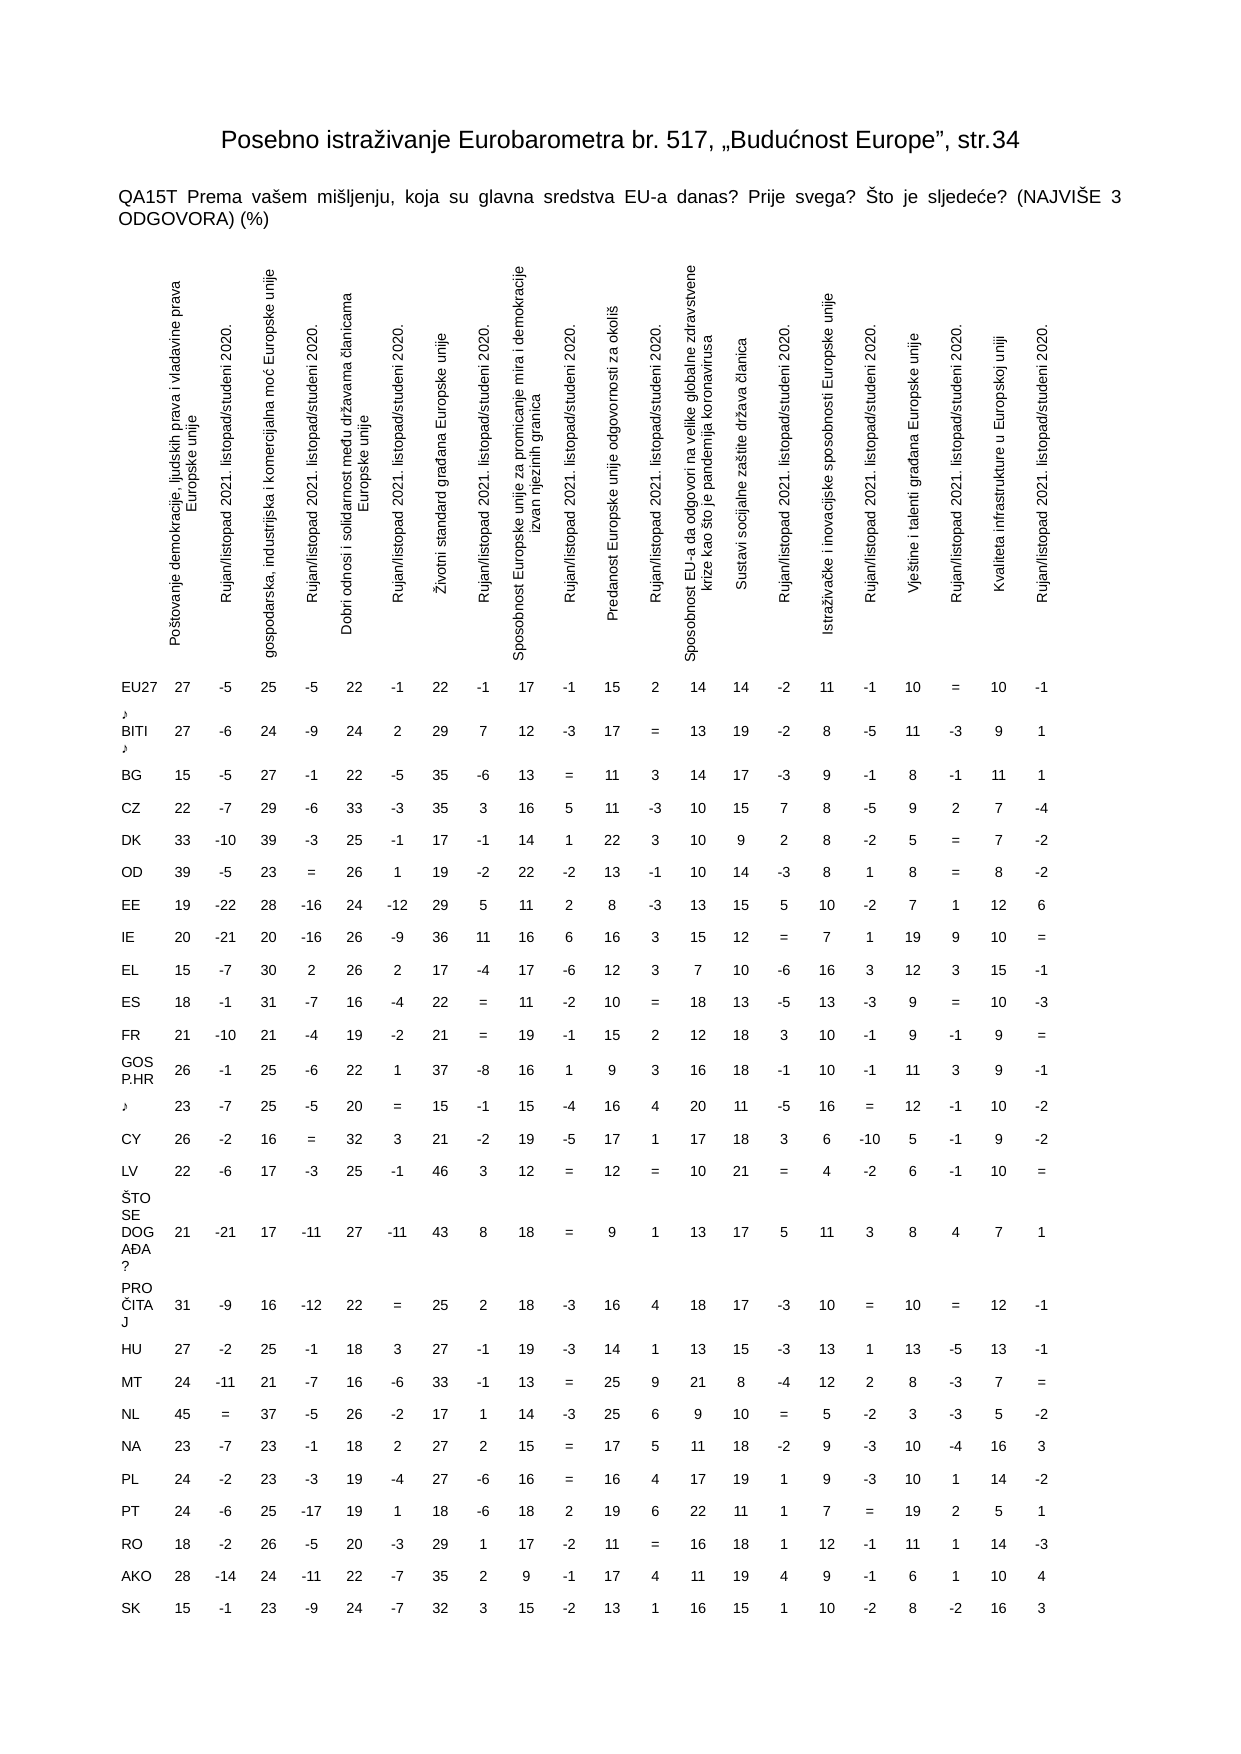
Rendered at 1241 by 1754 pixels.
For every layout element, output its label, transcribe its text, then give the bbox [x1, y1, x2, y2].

table_cell 2 [934, 1495, 977, 1527]
table_cell 43 [419, 1187, 462, 1277]
table_cell 23 [247, 1592, 290, 1625]
table_cell -1 [848, 671, 891, 703]
table_cell 22 [333, 1277, 376, 1333]
table_cell 24 [333, 703, 376, 759]
table_cell 21 [719, 1155, 762, 1187]
table_cell 17 [676, 1123, 719, 1155]
table_cell -11 [290, 1560, 333, 1592]
table_cell 17 [719, 1187, 762, 1277]
table_cell 2 [634, 1018, 676, 1051]
table_cell 1 [376, 1051, 419, 1090]
table_cell 16 [333, 1366, 376, 1398]
table_cell 18 [676, 1277, 719, 1333]
table_cell -1 [548, 671, 591, 703]
table_cell 11 [591, 792, 633, 824]
table_cell -1 [848, 1528, 891, 1560]
table_cell -1 [462, 1333, 504, 1366]
table_cell 18 [419, 1495, 462, 1527]
table_cell 3 [462, 792, 504, 824]
table_cell 19 [719, 1463, 762, 1495]
table_cell 19 [505, 1333, 548, 1366]
table_cell 17 [591, 1123, 633, 1155]
table_cell 17 [247, 1187, 290, 1277]
table_cell 9 [977, 1123, 1020, 1155]
table_cell 5 [462, 889, 504, 921]
table_cell 18 [161, 1528, 204, 1560]
table_header Rujan/listopad 2021. listopad/studeni 2020. [1020, 257, 1063, 671]
table_cell = [848, 1277, 891, 1333]
table_cell 14 [676, 759, 719, 792]
table_cell 9 [891, 1018, 934, 1051]
table_header Dobri odnosi i solidarnost među državama članicama Europske unije [333, 257, 376, 671]
table_cell -3 [762, 1277, 805, 1333]
table_cell = [1020, 921, 1063, 953]
table_cell 26 [161, 1051, 204, 1090]
table_cell 13 [676, 1333, 719, 1366]
table_cell -1 [204, 986, 247, 1018]
table_cell 33 [419, 1366, 462, 1398]
table_cell -2 [376, 1398, 419, 1430]
table_cell 16 [805, 1090, 848, 1122]
table_cell 8 [805, 703, 848, 759]
table_cell 2 [376, 954, 419, 986]
table_cell 25 [591, 1366, 633, 1398]
table_cell -2 [934, 1592, 977, 1625]
table_cell 10 [891, 1430, 934, 1463]
table_cell -6 [204, 703, 247, 759]
table_cell GOSP.HR [118, 1051, 161, 1090]
table_cell = [1020, 1018, 1063, 1051]
table_cell -6 [290, 1051, 333, 1090]
table_header Životni standard građana Europske unije [419, 257, 462, 671]
table_cell 7 [805, 1495, 848, 1527]
table_cell 12 [591, 954, 633, 986]
table_cell 10 [805, 1051, 848, 1090]
table_cell 1 [634, 1333, 676, 1366]
table_cell -3 [934, 1398, 977, 1430]
table_cell -16 [290, 921, 333, 953]
table_cell 8 [891, 1592, 934, 1625]
table_cell 3 [762, 1123, 805, 1155]
table_cell 11 [977, 759, 1020, 792]
table_cell 31 [161, 1277, 204, 1333]
table_cell 24 [247, 1560, 290, 1592]
table_cell 2 [934, 792, 977, 824]
table_cell 1 [462, 1528, 504, 1560]
table_cell 15 [977, 954, 1020, 986]
table_cell -3 [290, 1463, 333, 1495]
table_cell -7 [204, 954, 247, 986]
table_cell 22 [333, 671, 376, 703]
table_cell ♪ [118, 1090, 161, 1122]
table_cell 1 [548, 1051, 591, 1090]
table_cell 15 [161, 1592, 204, 1625]
table_cell -3 [1020, 1528, 1063, 1560]
table_cell 11 [891, 1051, 934, 1090]
table_cell -5 [204, 671, 247, 703]
table_cell -5 [290, 1398, 333, 1430]
table_cell 16 [676, 1592, 719, 1625]
table_cell -4 [376, 1463, 419, 1495]
table_cell 1 [934, 889, 977, 921]
table_cell -4 [762, 1366, 805, 1398]
table_cell 18 [505, 1495, 548, 1527]
table_cell 3 [462, 1592, 504, 1625]
table_cell -3 [934, 1366, 977, 1398]
table_cell -5 [204, 759, 247, 792]
table_cell -7 [204, 1430, 247, 1463]
table_header Rujan/listopad 2021. listopad/studeni 2020. [548, 257, 591, 671]
table_cell -22 [204, 889, 247, 921]
table_cell 16 [805, 954, 848, 986]
table_cell -2 [462, 1123, 504, 1155]
table_cell 8 [977, 856, 1020, 889]
table_cell ES [118, 986, 161, 1018]
table_cell PT [118, 1495, 161, 1527]
table_cell -1 [934, 1090, 977, 1122]
table_cell 1 [634, 1187, 676, 1277]
table_header Kvaliteta infrastrukture u Europskoj uniji [977, 257, 1020, 671]
table_cell 20 [333, 1528, 376, 1560]
table_cell -2 [204, 1123, 247, 1155]
table_cell 33 [161, 824, 204, 856]
table_cell 26 [333, 954, 376, 986]
table_header Rujan/listopad 2021. listopad/studeni 2020. [376, 257, 419, 671]
table_cell 21 [419, 1018, 462, 1051]
table_header Rujan/listopad 2021. listopad/studeni 2020. [848, 257, 891, 671]
table_cell 1 [762, 1528, 805, 1560]
table_cell 27 [247, 759, 290, 792]
table_cell 6 [548, 921, 591, 953]
table_cell 17 [419, 954, 462, 986]
table_cell 3 [891, 1398, 934, 1430]
table_cell -3 [290, 1155, 333, 1187]
table_cell 7 [891, 889, 934, 921]
table_cell -10 [204, 824, 247, 856]
table_cell 18 [676, 986, 719, 1018]
table_cell = [290, 856, 333, 889]
table_cell 14 [676, 671, 719, 703]
table_cell = [934, 986, 977, 1018]
table_cell -7 [204, 1090, 247, 1122]
table_cell 17 [719, 759, 762, 792]
table_cell 1 [762, 1463, 805, 1495]
table_cell -3 [1020, 986, 1063, 1018]
table_cell 8 [891, 1187, 934, 1277]
table_cell 39 [247, 824, 290, 856]
table_cell SK [118, 1592, 161, 1625]
table_cell -5 [204, 856, 247, 889]
table_cell 1 [1020, 1495, 1063, 1527]
table_cell -2 [1020, 856, 1063, 889]
table_cell = [548, 1155, 591, 1187]
table_cell -6 [290, 792, 333, 824]
table_cell -1 [462, 824, 504, 856]
table_cell = [548, 1463, 591, 1495]
table_cell -3 [634, 889, 676, 921]
table_cell = [848, 1090, 891, 1122]
table_cell 5 [762, 889, 805, 921]
table_cell = [548, 759, 591, 792]
table_cell = [634, 1155, 676, 1187]
table_cell -1 [934, 759, 977, 792]
table_cell -3 [376, 1528, 419, 1560]
table_cell 13 [676, 889, 719, 921]
table_cell 5 [634, 1430, 676, 1463]
table_header Rujan/listopad 2021. listopad/studeni 2020. [204, 257, 247, 671]
table_cell 19 [891, 921, 934, 953]
table_cell 19 [161, 889, 204, 921]
table_cell -1 [1020, 954, 1063, 986]
table_cell 10 [891, 1463, 934, 1495]
table_cell 33 [333, 792, 376, 824]
table_cell 23 [247, 1430, 290, 1463]
table_cell 31 [247, 986, 290, 1018]
table_header Rujan/listopad 2021. listopad/studeni 2020. [290, 257, 333, 671]
table_cell -5 [934, 1333, 977, 1366]
table_cell 10 [719, 1398, 762, 1430]
table_cell -4 [548, 1090, 591, 1122]
table_cell BG [118, 759, 161, 792]
table_header Rujan/listopad 2021. listopad/studeni 2020. [934, 257, 977, 671]
table_cell 9 [934, 921, 977, 953]
table_cell 24 [161, 1366, 204, 1398]
table_cell 9 [634, 1366, 676, 1398]
table_cell 1 [376, 1495, 419, 1527]
table_cell 1 [762, 1592, 805, 1625]
table_cell 11 [891, 703, 934, 759]
table_cell -7 [290, 1366, 333, 1398]
table_cell 14 [719, 856, 762, 889]
table_cell 3 [934, 1051, 977, 1090]
table_cell -1 [634, 856, 676, 889]
table_cell 4 [805, 1155, 848, 1187]
table_cell -1 [290, 759, 333, 792]
table_cell -6 [204, 1495, 247, 1527]
table_cell 24 [333, 889, 376, 921]
table_cell 2 [376, 703, 419, 759]
table_cell -1 [376, 824, 419, 856]
table_cell 9 [891, 986, 934, 1018]
table_cell 5 [891, 824, 934, 856]
table_cell = [462, 986, 504, 1018]
table_cell CZ [118, 792, 161, 824]
table_cell 16 [591, 1277, 633, 1333]
table_cell 2 [634, 671, 676, 703]
table_cell 10 [676, 1155, 719, 1187]
table_cell 16 [591, 921, 633, 953]
table_cell 24 [161, 1495, 204, 1527]
table_cell 16 [247, 1123, 290, 1155]
table_cell 13 [505, 1366, 548, 1398]
table_cell -2 [548, 986, 591, 1018]
table_cell 1 [848, 856, 891, 889]
table_cell 18 [333, 1430, 376, 1463]
table_cell -2 [848, 1398, 891, 1430]
table_cell -21 [204, 921, 247, 953]
table_cell 15 [505, 1430, 548, 1463]
table_cell -12 [290, 1277, 333, 1333]
table_cell 25 [591, 1398, 633, 1430]
table_cell 27 [419, 1333, 462, 1366]
table_cell -11 [376, 1187, 419, 1277]
table_cell 25 [419, 1277, 462, 1333]
table_cell -5 [762, 986, 805, 1018]
table_cell 3 [934, 954, 977, 986]
table_cell 35 [419, 1560, 462, 1592]
table_cell 10 [977, 1155, 1020, 1187]
table_cell -2 [762, 671, 805, 703]
table_cell -1 [204, 1592, 247, 1625]
table_cell -4 [376, 986, 419, 1018]
table_cell 6 [634, 1495, 676, 1527]
table_cell 22 [505, 856, 548, 889]
table_cell 17 [591, 1560, 633, 1592]
table_cell 19 [333, 1018, 376, 1051]
table_cell -2 [1020, 1398, 1063, 1430]
table_cell 27 [419, 1463, 462, 1495]
table_cell -2 [548, 1592, 591, 1625]
table_cell 22 [419, 671, 462, 703]
table_cell 25 [247, 1495, 290, 1527]
table_cell -16 [290, 889, 333, 921]
table_cell 22 [161, 792, 204, 824]
table_cell 28 [161, 1560, 204, 1592]
table_cell 17 [505, 671, 548, 703]
table_cell -5 [290, 671, 333, 703]
table_cell 10 [676, 824, 719, 856]
table_cell 11 [591, 759, 633, 792]
table_cell -1 [1020, 1277, 1063, 1333]
table_cell 23 [247, 856, 290, 889]
table_cell 26 [333, 856, 376, 889]
table_cell 22 [591, 824, 633, 856]
table_cell 16 [505, 792, 548, 824]
table_cell = [548, 1366, 591, 1398]
table_cell 26 [333, 921, 376, 953]
table_cell 17 [591, 703, 633, 759]
table_cell 4 [634, 1277, 676, 1333]
table_cell 20 [247, 921, 290, 953]
table_cell 1 [376, 856, 419, 889]
table_cell 25 [247, 1333, 290, 1366]
table_cell 15 [505, 1592, 548, 1625]
table_cell 16 [591, 1090, 633, 1122]
table_cell -1 [462, 671, 504, 703]
table_cell 7 [977, 824, 1020, 856]
table_cell -2 [1020, 1123, 1063, 1155]
table_cell 27 [161, 1333, 204, 1366]
table_cell -14 [204, 1560, 247, 1592]
table_cell 11 [676, 1560, 719, 1592]
table_cell -3 [848, 986, 891, 1018]
table_cell 22 [333, 759, 376, 792]
table_cell PROČITAJ [118, 1277, 161, 1333]
table_cell -4 [462, 954, 504, 986]
table_cell -1 [934, 1155, 977, 1187]
table_cell 11 [591, 1528, 633, 1560]
table_cell -8 [462, 1051, 504, 1090]
table_cell -10 [204, 1018, 247, 1051]
table_cell 16 [977, 1592, 1020, 1625]
table_cell 9 [505, 1560, 548, 1592]
table_cell 5 [977, 1495, 1020, 1527]
table_cell MT [118, 1366, 161, 1398]
table_cell 1 [1020, 703, 1063, 759]
table_cell 25 [247, 671, 290, 703]
table_cell 7 [676, 954, 719, 986]
table_cell 11 [891, 1528, 934, 1560]
table_cell 15 [419, 1090, 462, 1122]
table_cell 7 [977, 792, 1020, 824]
table_cell 6 [891, 1155, 934, 1187]
table_cell 9 [805, 1560, 848, 1592]
table_cell -7 [376, 1560, 419, 1592]
table_cell 14 [719, 671, 762, 703]
table_cell = [548, 1430, 591, 1463]
table_cell -3 [848, 1463, 891, 1495]
table_cell -2 [548, 856, 591, 889]
table_cell 19 [891, 1495, 934, 1527]
table_cell 37 [247, 1398, 290, 1430]
table_cell NL [118, 1398, 161, 1430]
table_cell 3 [634, 954, 676, 986]
table_cell 16 [676, 1528, 719, 1560]
table_cell 3 [848, 1187, 891, 1277]
table_cell -5 [290, 1528, 333, 1560]
table_cell HU [118, 1333, 161, 1366]
table_cell 12 [505, 1155, 548, 1187]
table_cell 12 [891, 954, 934, 986]
table_cell 7 [977, 1366, 1020, 1398]
table_cell -5 [762, 1090, 805, 1122]
table_cell FR [118, 1018, 161, 1051]
table_cell 11 [505, 889, 548, 921]
table_cell -9 [290, 703, 333, 759]
table_header Predanost Europske unije odgovornosti za okoliš [591, 257, 633, 671]
table_cell -1 [548, 1560, 591, 1592]
table_cell 3 [634, 1051, 676, 1090]
table_cell 4 [762, 1560, 805, 1592]
table_cell 9 [719, 824, 762, 856]
table_cell = [290, 1123, 333, 1155]
table_cell 16 [591, 1463, 633, 1495]
table_cell 22 [419, 986, 462, 1018]
table_cell 29 [247, 792, 290, 824]
table_cell 1 [634, 1123, 676, 1155]
table_cell 10 [591, 986, 633, 1018]
table_cell = [1020, 1155, 1063, 1187]
table_cell -1 [462, 1090, 504, 1122]
table_cell -3 [548, 1333, 591, 1366]
table_cell 13 [805, 1333, 848, 1366]
table_cell = [762, 921, 805, 953]
table_cell -1 [934, 1018, 977, 1051]
table_header Poštovanje demokracije, ljudskih prava i vladavine prava Europske unije [161, 257, 204, 671]
table_cell = [934, 1277, 977, 1333]
table_cell 21 [161, 1018, 204, 1051]
table_cell 25 [333, 824, 376, 856]
table_cell -1 [376, 671, 419, 703]
table_cell 24 [161, 1463, 204, 1495]
table_cell -21 [204, 1187, 247, 1277]
table_cell 1 [462, 1398, 504, 1430]
table_cell 1 [848, 921, 891, 953]
table_cell LV [118, 1155, 161, 1187]
table_cell -2 [848, 1155, 891, 1187]
table_cell -4 [934, 1430, 977, 1463]
table_cell 2 [376, 1430, 419, 1463]
table_cell 18 [333, 1333, 376, 1366]
table_cell 1 [848, 1333, 891, 1366]
table_cell 6 [891, 1560, 934, 1592]
table_cell 20 [161, 921, 204, 953]
table_cell = [934, 671, 977, 703]
table_cell -3 [762, 856, 805, 889]
table_cell 14 [591, 1333, 633, 1366]
table_cell -2 [1020, 1463, 1063, 1495]
table_cell 2 [548, 1495, 591, 1527]
table_cell -2 [1020, 1090, 1063, 1122]
table_cell 14 [977, 1528, 1020, 1560]
table_cell 29 [419, 703, 462, 759]
table_cell -2 [848, 889, 891, 921]
table_cell = [634, 986, 676, 1018]
table_cell 1 [934, 1528, 977, 1560]
table_cell 5 [805, 1398, 848, 1430]
table_cell PL [118, 1463, 161, 1495]
table_cell -10 [848, 1123, 891, 1155]
table_cell 12 [977, 1277, 1020, 1333]
table_cell 2 [462, 1560, 504, 1592]
table_cell 3 [376, 1123, 419, 1155]
table_cell 3 [634, 824, 676, 856]
table_cell -2 [204, 1333, 247, 1366]
table_cell 10 [891, 1277, 934, 1333]
table_cell -7 [376, 1592, 419, 1625]
table_cell = [204, 1398, 247, 1430]
table_cell 23 [247, 1463, 290, 1495]
table_cell = [934, 824, 977, 856]
table_cell 12 [676, 1018, 719, 1051]
table_cell 16 [247, 1277, 290, 1333]
table_cell 16 [505, 921, 548, 953]
table_cell 12 [891, 1090, 934, 1122]
table_cell EL [118, 954, 161, 986]
table_cell 12 [591, 1155, 633, 1187]
table_cell 10 [977, 986, 1020, 1018]
table_cell = [634, 1528, 676, 1560]
table_cell 8 [719, 1366, 762, 1398]
table_cell 3 [1020, 1430, 1063, 1463]
table_cell 10 [805, 1592, 848, 1625]
table_cell 17 [419, 1398, 462, 1430]
table_cell 27 [161, 703, 204, 759]
table_cell 8 [891, 1366, 934, 1398]
table_cell 15 [719, 1333, 762, 1366]
table_cell 26 [247, 1528, 290, 1560]
table_cell -1 [462, 1366, 504, 1398]
table_cell -5 [290, 1090, 333, 1122]
table_cell 7 [977, 1187, 1020, 1277]
table_cell 27 [419, 1430, 462, 1463]
table_cell 1 [934, 1463, 977, 1495]
table_cell 27 [333, 1187, 376, 1277]
table_cell -1 [376, 1155, 419, 1187]
table_cell 19 [719, 703, 762, 759]
table_cell 23 [161, 1090, 204, 1122]
table_cell 13 [977, 1333, 1020, 1366]
table_cell 14 [977, 1463, 1020, 1495]
table_cell -6 [462, 759, 504, 792]
table_cell 3 [762, 1018, 805, 1051]
table_cell -1 [762, 1051, 805, 1090]
table_cell 2 [848, 1366, 891, 1398]
table_cell 32 [333, 1123, 376, 1155]
table_cell -1 [548, 1018, 591, 1051]
table_cell 17 [505, 1528, 548, 1560]
text QA15T Prema vašem mišljenju, koja su glavna sredstva EU-a danas? Prije svega? Što je sljedeće? (NAJVIŠE 3 ODGOVORA) (%) [118, 186, 1122, 229]
table_cell 3 [376, 1333, 419, 1366]
table_cell -6 [462, 1495, 504, 1527]
table_header Rujan/listopad 2021. listopad/studeni 2020. [462, 257, 504, 671]
table_cell 5 [548, 792, 591, 824]
table_cell 11 [719, 1495, 762, 1527]
table_cell -5 [376, 759, 419, 792]
table_cell 29 [419, 889, 462, 921]
table_cell -2 [848, 1592, 891, 1625]
table_cell -2 [762, 703, 805, 759]
table_cell -5 [548, 1123, 591, 1155]
table_cell 15 [591, 1018, 633, 1051]
table_cell 22 [676, 1495, 719, 1527]
table_cell 6 [634, 1398, 676, 1430]
table_cell 17 [419, 824, 462, 856]
table_cell 36 [419, 921, 462, 953]
table_cell -1 [290, 1430, 333, 1463]
table_cell -3 [376, 792, 419, 824]
table_cell 25 [247, 1051, 290, 1090]
table_cell -3 [848, 1430, 891, 1463]
table_cell 15 [505, 1090, 548, 1122]
table_cell 46 [419, 1155, 462, 1187]
table_cell 2 [548, 889, 591, 921]
table_cell -5 [848, 703, 891, 759]
table_cell -2 [462, 856, 504, 889]
table_cell 22 [161, 1155, 204, 1187]
table_cell 13 [891, 1333, 934, 1366]
table_cell -9 [376, 921, 419, 953]
table_cell 32 [419, 1592, 462, 1625]
table_cell 15 [719, 1592, 762, 1625]
table_cell 21 [247, 1366, 290, 1398]
table_cell -6 [376, 1366, 419, 1398]
table_cell 11 [505, 986, 548, 1018]
table_cell 18 [719, 1123, 762, 1155]
table_cell 7 [762, 792, 805, 824]
table_cell 28 [247, 889, 290, 921]
table_cell -4 [290, 1018, 333, 1051]
table_cell 7 [462, 703, 504, 759]
table_cell 1 [634, 1592, 676, 1625]
table_cell 24 [247, 703, 290, 759]
table_cell 16 [676, 1051, 719, 1090]
table_cell 12 [719, 921, 762, 953]
table_header Sustavi socijalne zaštite država članica [719, 257, 762, 671]
table_cell -1 [1020, 1051, 1063, 1090]
table_cell 9 [977, 1051, 1020, 1090]
table_cell 5 [977, 1398, 1020, 1430]
table_cell 12 [805, 1528, 848, 1560]
table_cell 16 [977, 1430, 1020, 1463]
table_cell 3 [634, 759, 676, 792]
table_cell 2 [462, 1430, 504, 1463]
table_cell 4 [934, 1187, 977, 1277]
table_cell -1 [290, 1333, 333, 1366]
table_cell 15 [719, 792, 762, 824]
table_cell 13 [805, 986, 848, 1018]
table_cell -1 [1020, 671, 1063, 703]
table_cell 11 [676, 1430, 719, 1463]
table_cell 7 [805, 921, 848, 953]
table_cell 17 [719, 1277, 762, 1333]
table_header Sposobnost Europske unije za promicanje mira i demokracije izvan njezinih granica [505, 257, 548, 671]
table_cell 4 [634, 1090, 676, 1122]
table_cell -2 [762, 1430, 805, 1463]
table_cell 22 [333, 1051, 376, 1090]
table_cell 11 [805, 1187, 848, 1277]
table_cell 23 [161, 1430, 204, 1463]
table_cell -3 [548, 703, 591, 759]
table_cell 45 [161, 1398, 204, 1430]
table_cell 14 [505, 824, 548, 856]
table_cell 10 [977, 1560, 1020, 1592]
table_cell 12 [505, 703, 548, 759]
table_cell 15 [676, 921, 719, 953]
table_cell 8 [805, 792, 848, 824]
table_cell OD [118, 856, 161, 889]
table_cell 16 [333, 986, 376, 1018]
table_cell 1 [548, 824, 591, 856]
table_cell -6 [462, 1463, 504, 1495]
table_cell 2 [290, 954, 333, 986]
table_cell 11 [719, 1090, 762, 1122]
table_cell = [1020, 1366, 1063, 1398]
table_cell 19 [719, 1560, 762, 1592]
table_cell -17 [290, 1495, 333, 1527]
table_cell 20 [676, 1090, 719, 1122]
table_cell 16 [505, 1463, 548, 1495]
table_cell 9 [676, 1398, 719, 1430]
table_cell 9 [591, 1187, 633, 1277]
table_cell 3 [848, 954, 891, 986]
table_cell 13 [591, 856, 633, 889]
table_cell 4 [634, 1560, 676, 1592]
table_cell 19 [419, 856, 462, 889]
table_cell 13 [505, 759, 548, 792]
table_cell 21 [161, 1187, 204, 1277]
table_cell = [376, 1090, 419, 1122]
table_cell 8 [891, 759, 934, 792]
table_cell 37 [419, 1051, 462, 1090]
table_cell 8 [591, 889, 633, 921]
table_cell 3 [634, 921, 676, 953]
table_cell 30 [247, 954, 290, 986]
table_cell = [934, 856, 977, 889]
table_cell 29 [419, 1528, 462, 1560]
table_cell -12 [376, 889, 419, 921]
table_cell 9 [891, 792, 934, 824]
table_cell 9 [591, 1051, 633, 1090]
table_cell 10 [805, 1018, 848, 1051]
table_cell -6 [204, 1155, 247, 1187]
table_cell 13 [676, 1187, 719, 1277]
table_cell 9 [977, 1018, 1020, 1051]
table_cell 3 [462, 1155, 504, 1187]
table_cell 10 [891, 671, 934, 703]
table_cell ♪ BITI ♪ [118, 703, 161, 759]
table_cell 26 [333, 1398, 376, 1430]
table_cell -3 [934, 703, 977, 759]
table_header Vještine i talenti građana Europske unije [891, 257, 934, 671]
table_header Rujan/listopad 2021. listopad/studeni 2020. [634, 257, 676, 671]
table_header Sposobnost EU-a da odgovori na velike globalne zdravstvene krize kao što je pandemija koronavirusa [676, 257, 719, 671]
table_cell 24 [333, 1592, 376, 1625]
table_cell 13 [676, 703, 719, 759]
table_cell 15 [719, 889, 762, 921]
table_cell 4 [634, 1463, 676, 1495]
table_cell AKO [118, 1560, 161, 1592]
table_cell 15 [161, 954, 204, 986]
table_cell 18 [719, 1528, 762, 1560]
table_cell ŠTO SE DOGAĐA? [118, 1187, 161, 1277]
table_cell 11 [462, 921, 504, 953]
table_cell 5 [762, 1187, 805, 1277]
table_cell 19 [333, 1495, 376, 1527]
table_cell 22 [333, 1560, 376, 1592]
table_cell 18 [719, 1430, 762, 1463]
table_cell 4 [1020, 1560, 1063, 1592]
table_cell 19 [333, 1463, 376, 1495]
table_cell 3 [1020, 1592, 1063, 1625]
table_cell = [762, 1398, 805, 1430]
table_cell -1 [848, 759, 891, 792]
table_cell 18 [719, 1018, 762, 1051]
table_cell 9 [805, 1430, 848, 1463]
table_cell 19 [505, 1123, 548, 1155]
table_cell 16 [505, 1051, 548, 1090]
table_cell -3 [762, 759, 805, 792]
table_cell -3 [548, 1398, 591, 1430]
table_cell 25 [333, 1155, 376, 1187]
table_header Rujan/listopad 2021. listopad/studeni 2020. [762, 257, 805, 671]
table_cell 17 [591, 1430, 633, 1463]
table_cell 6 [1020, 889, 1063, 921]
table_cell 8 [462, 1187, 504, 1277]
table_cell 10 [805, 1277, 848, 1333]
table_cell 9 [977, 703, 1020, 759]
table_cell = [634, 703, 676, 759]
table_cell 15 [591, 671, 633, 703]
table_cell 12 [977, 889, 1020, 921]
table_cell 10 [676, 792, 719, 824]
table_cell -9 [204, 1277, 247, 1333]
table_cell -2 [204, 1528, 247, 1560]
table_cell 14 [505, 1398, 548, 1430]
table_cell NA [118, 1430, 161, 1463]
table_cell -1 [848, 1051, 891, 1090]
table_cell 10 [977, 1090, 1020, 1122]
table_cell CY [118, 1123, 161, 1155]
table_cell 20 [333, 1090, 376, 1122]
table_cell 11 [805, 671, 848, 703]
table_cell 5 [891, 1123, 934, 1155]
table_cell DK [118, 824, 161, 856]
table_cell 17 [676, 1463, 719, 1495]
table_cell -11 [204, 1366, 247, 1398]
table_cell RO [118, 1528, 161, 1560]
table_cell 2 [462, 1277, 504, 1333]
table_cell 10 [719, 954, 762, 986]
table_cell 1 [762, 1495, 805, 1527]
table_cell EU27 [118, 671, 161, 703]
table_cell 35 [419, 792, 462, 824]
table_cell -9 [290, 1592, 333, 1625]
table_cell = [848, 1495, 891, 1527]
table_cell -2 [204, 1463, 247, 1495]
table_cell -7 [290, 986, 333, 1018]
table_cell = [376, 1277, 419, 1333]
table_cell -1 [934, 1123, 977, 1155]
table_cell 13 [591, 1592, 633, 1625]
table_cell 8 [805, 824, 848, 856]
table_header gospodarska, industrijska i komercijalna moć Europske unije [247, 257, 290, 671]
table_cell -3 [290, 824, 333, 856]
table_cell -2 [376, 1018, 419, 1051]
table_cell 2 [762, 824, 805, 856]
table_cell -5 [848, 792, 891, 824]
table_cell -4 [1020, 792, 1063, 824]
table_cell 8 [805, 856, 848, 889]
table_cell 17 [247, 1155, 290, 1187]
table_cell 9 [805, 1463, 848, 1495]
table_cell EE [118, 889, 161, 921]
table_cell -7 [204, 792, 247, 824]
table_cell -6 [548, 954, 591, 986]
table_cell -1 [848, 1560, 891, 1592]
table_cell 27 [161, 671, 204, 703]
table_cell -1 [204, 1051, 247, 1090]
table_cell 18 [505, 1277, 548, 1333]
table_cell 9 [805, 759, 848, 792]
table_cell -1 [1020, 1333, 1063, 1366]
table_cell IE [118, 921, 161, 953]
table_cell 21 [676, 1366, 719, 1398]
table_cell 1 [1020, 759, 1063, 792]
table_cell 18 [505, 1187, 548, 1277]
table_cell = [762, 1155, 805, 1187]
table_cell -1 [848, 1018, 891, 1051]
table_header [118, 257, 161, 671]
table_cell -11 [290, 1187, 333, 1277]
table_cell 1 [934, 1560, 977, 1592]
table_cell = [548, 1187, 591, 1277]
table_cell 10 [977, 921, 1020, 953]
table_cell 10 [805, 889, 848, 921]
table_cell 1 [1020, 1187, 1063, 1277]
table_cell 25 [247, 1090, 290, 1122]
table_cell -6 [762, 954, 805, 986]
table_cell 10 [676, 856, 719, 889]
table_cell 21 [247, 1018, 290, 1051]
table_cell 15 [161, 759, 204, 792]
table_cell -3 [548, 1277, 591, 1333]
table_header Istraživačke i inovacijske sposobnosti Europske unije [805, 257, 848, 671]
table_cell 13 [719, 986, 762, 1018]
table_cell 19 [591, 1495, 633, 1527]
table_cell -2 [848, 824, 891, 856]
table_cell -3 [634, 792, 676, 824]
table_cell 35 [419, 759, 462, 792]
table_cell 12 [805, 1366, 848, 1398]
table_cell 10 [977, 671, 1020, 703]
table_cell -2 [1020, 824, 1063, 856]
table_cell 18 [719, 1051, 762, 1090]
table_cell 18 [161, 986, 204, 1018]
table_cell -3 [762, 1333, 805, 1366]
table_cell 19 [505, 1018, 548, 1051]
table_cell = [462, 1018, 504, 1051]
table_cell -2 [548, 1528, 591, 1560]
table_cell 17 [505, 954, 548, 986]
table_cell 8 [891, 856, 934, 889]
table_cell 39 [161, 856, 204, 889]
table_cell 6 [805, 1123, 848, 1155]
table_cell 21 [419, 1123, 462, 1155]
table_cell 26 [161, 1123, 204, 1155]
